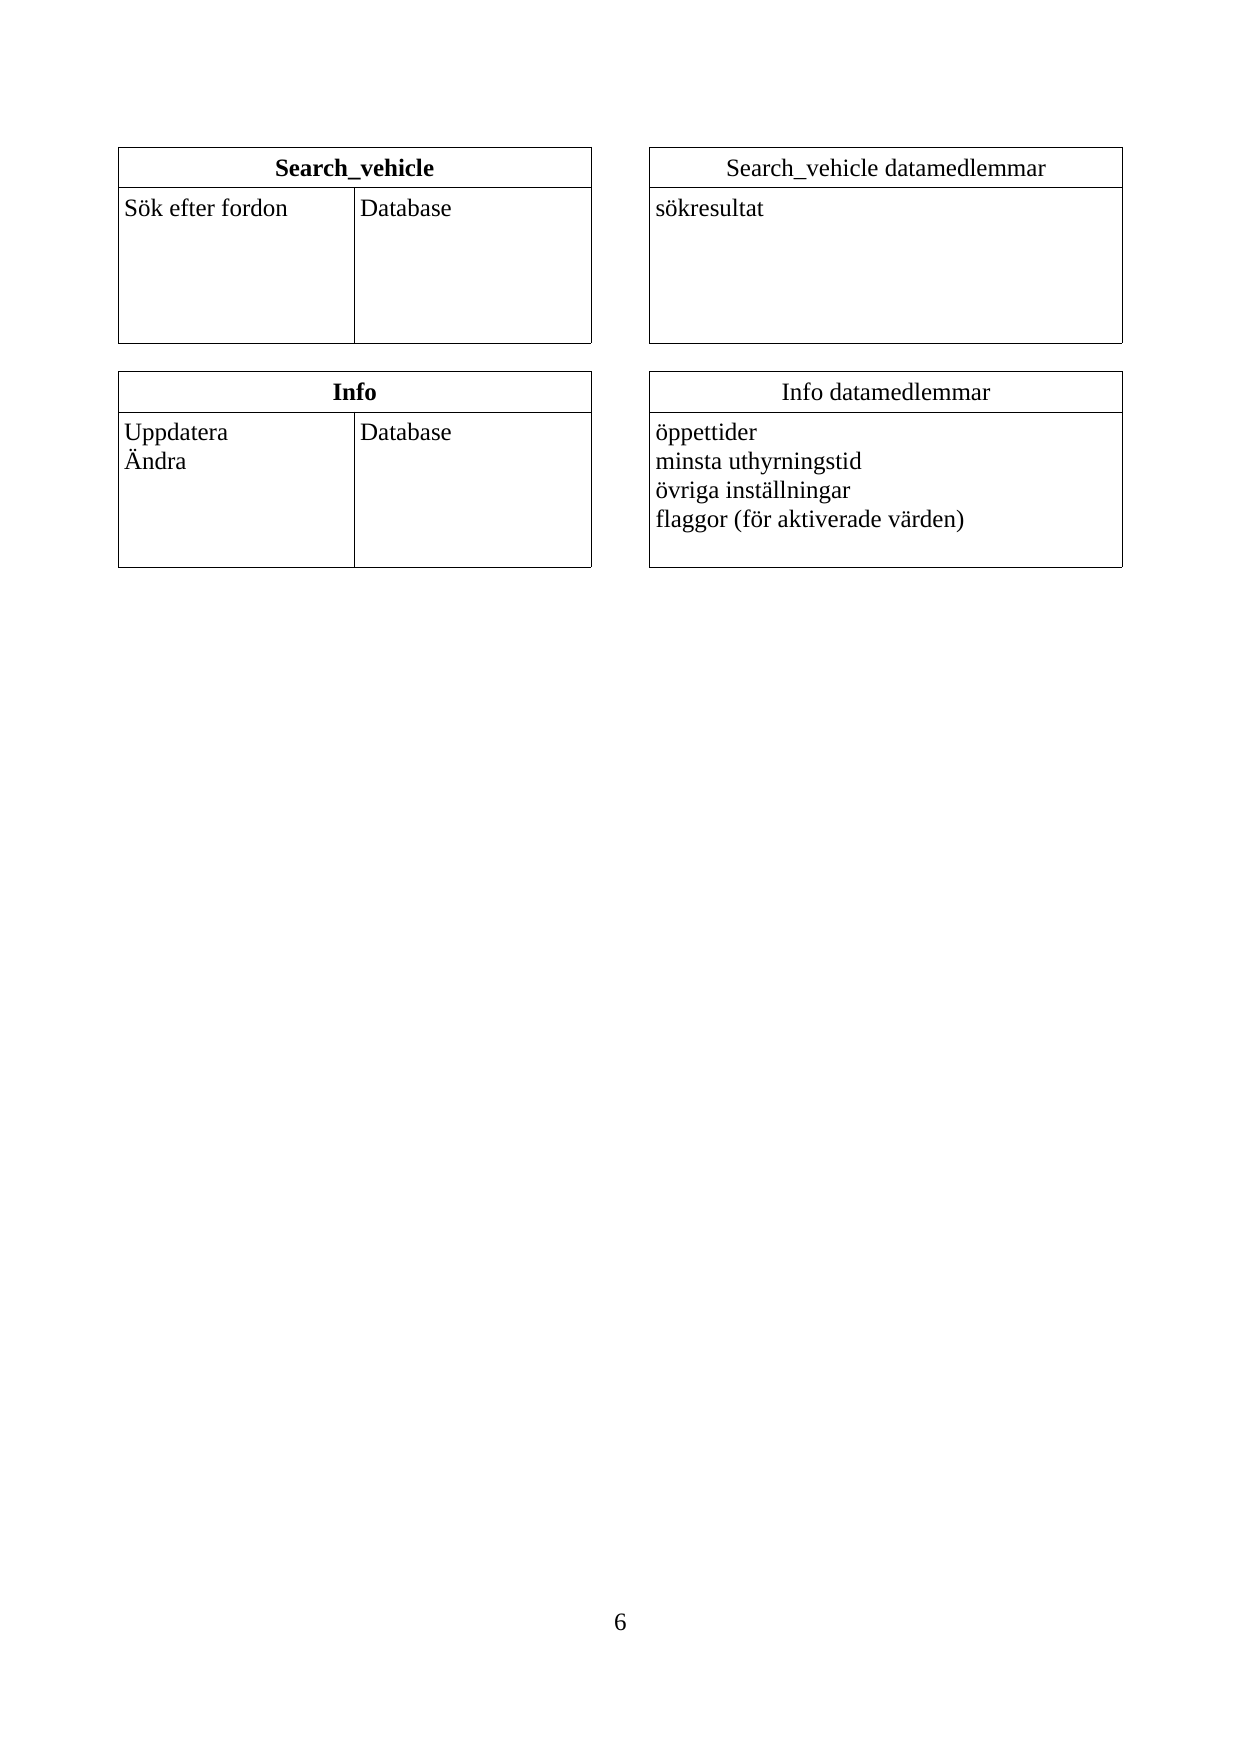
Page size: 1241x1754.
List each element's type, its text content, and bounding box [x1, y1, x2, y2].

table_cell Database [355, 413, 591, 567]
table_cell Uppdatera Ändra [119, 413, 354, 567]
table_header Info [119, 372, 591, 412]
table_header Info datamedlemmar [650, 372, 1122, 412]
table_cell sökresultat [650, 188, 1122, 342]
table_header Search_vehicle [119, 148, 591, 187]
table_header Search_vehicle datamedlemmar [650, 148, 1122, 187]
table_cell Database [355, 188, 591, 342]
table_cell öppettider minsta uthyrningstid övriga inställningar flaggor (för aktiverade värden) [650, 413, 1122, 567]
table_cell Sök efter fordon [119, 188, 354, 342]
